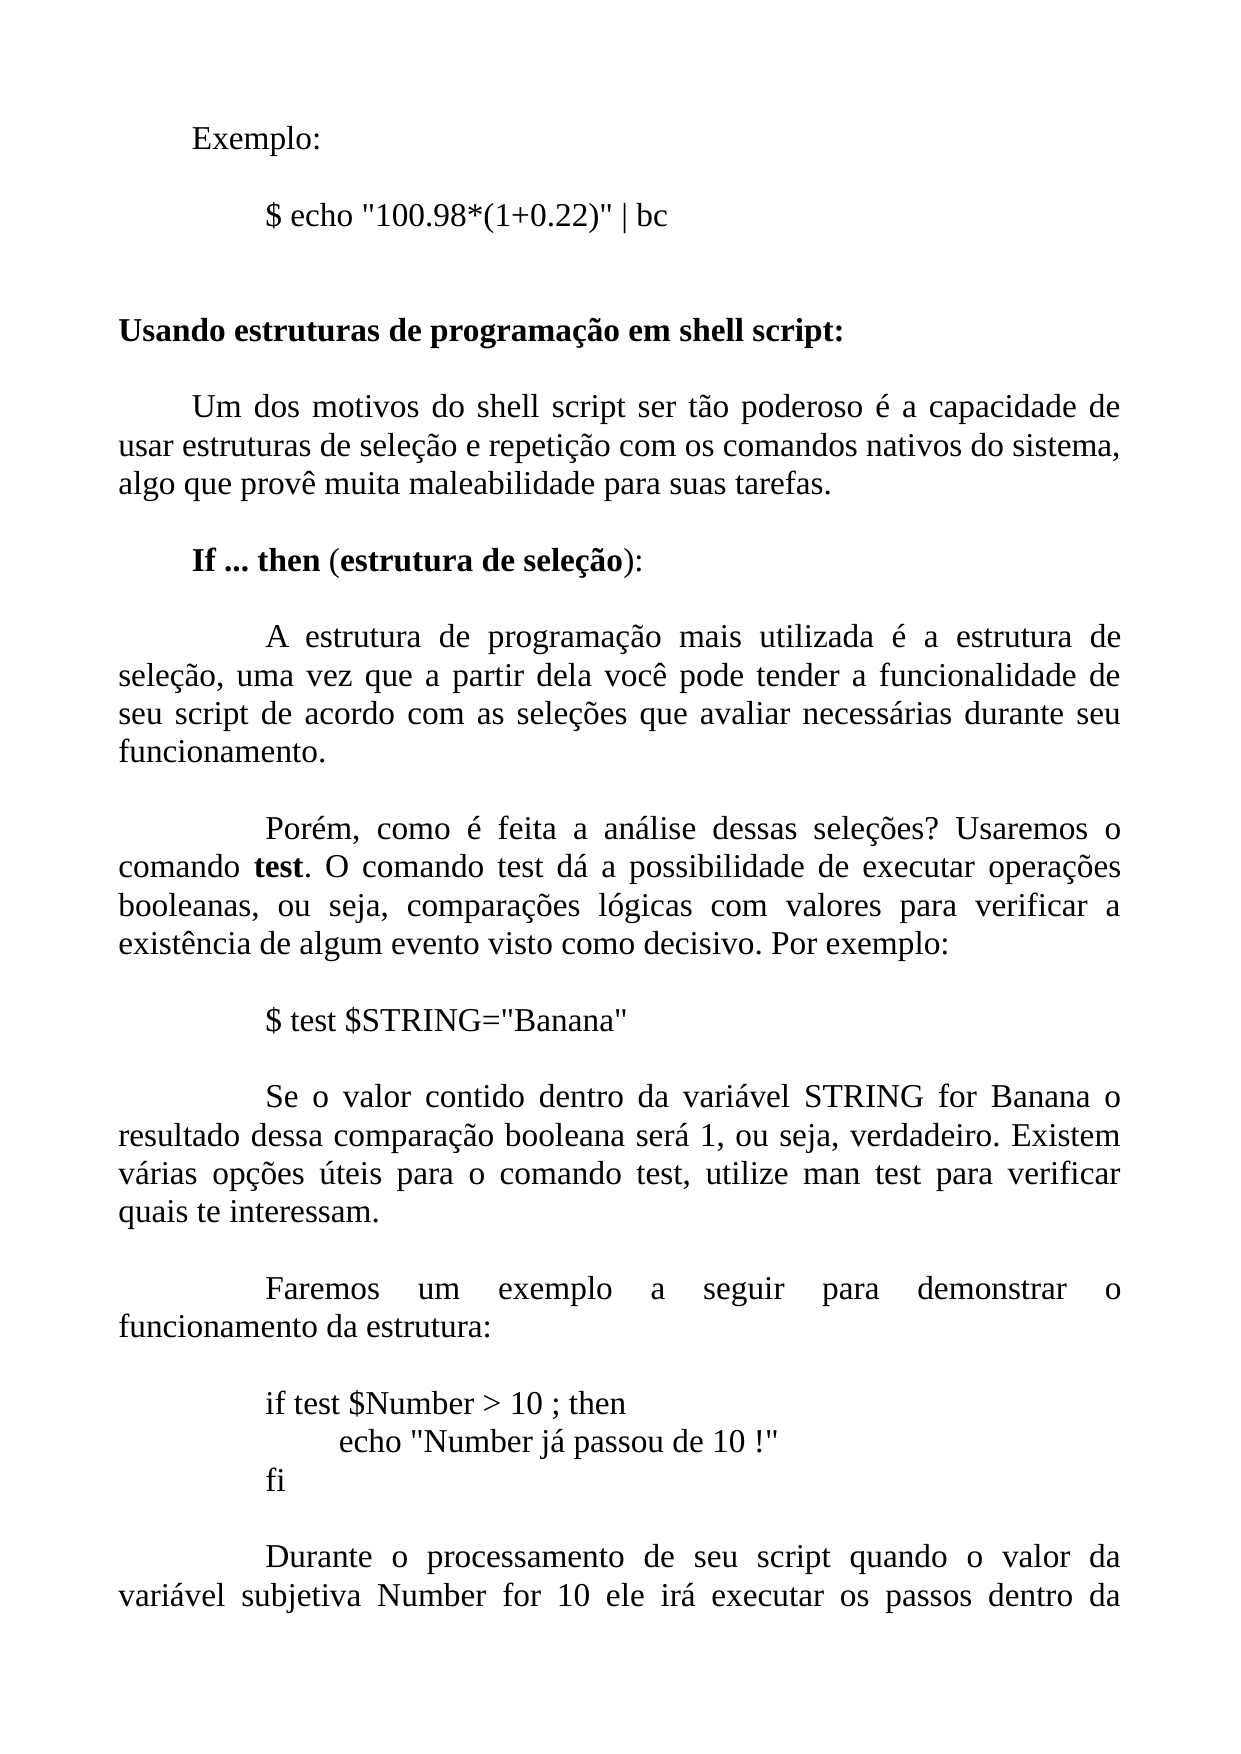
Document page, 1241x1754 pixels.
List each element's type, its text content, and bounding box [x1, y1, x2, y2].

text $ echo "100.98*(1+0.22)" | bc [118, 195, 1122, 233]
text Faremos um exemplo a seguir para demonstrar o funcionamento da estrutura: [118, 1268, 1122, 1345]
text echo "Number já passou de 10 !" [118, 1421, 1122, 1460]
text Durante o processamento de seu script quando o valor da variável subjetiva Number for 10 ele irá executar os passos dentro da [118, 1536, 1122, 1613]
text Um dos motivos do shell script ser tão poderoso é a capacidade de usar estruturas de seleção e repetição com os comandos nativos do sistema, algo que provê muita maleabilidade para suas tarefas. [118, 386, 1122, 501]
text Usando estruturas de programação em shell script: [118, 310, 1122, 348]
text Exemplo: [118, 118, 1122, 156]
text Se o valor contido dentro da variável STRING for Banana o resultado dessa comparação booleana será 1, ou seja, verdadeiro. Existem várias opções úteis para o comando test, utilize man test para verificar quais te interessam. [118, 1076, 1122, 1230]
text fi [118, 1460, 1122, 1498]
text $ test $STRING="Banana" [118, 1000, 1122, 1038]
text if test $Number > 10 ; then [118, 1383, 1122, 1421]
text A estrutura de programação mais utilizada é a estrutura de seleção, uma vez que a partir dela você pode tender a funcionalidade de seu script de acordo com as seleções que avaliar necessárias durante seu funcionamento. [118, 616, 1122, 770]
text Porém, como é feita a análise dessas seleções? Usaremos o comando test. O comando test dá a possibilidade de executar operações booleanas, ou seja, comparações lógicas com valores para verificar a existência de algum evento visto como decisivo. Por exemplo: [118, 808, 1122, 961]
text If ... then (estrutura de seleção): [118, 540, 1122, 578]
